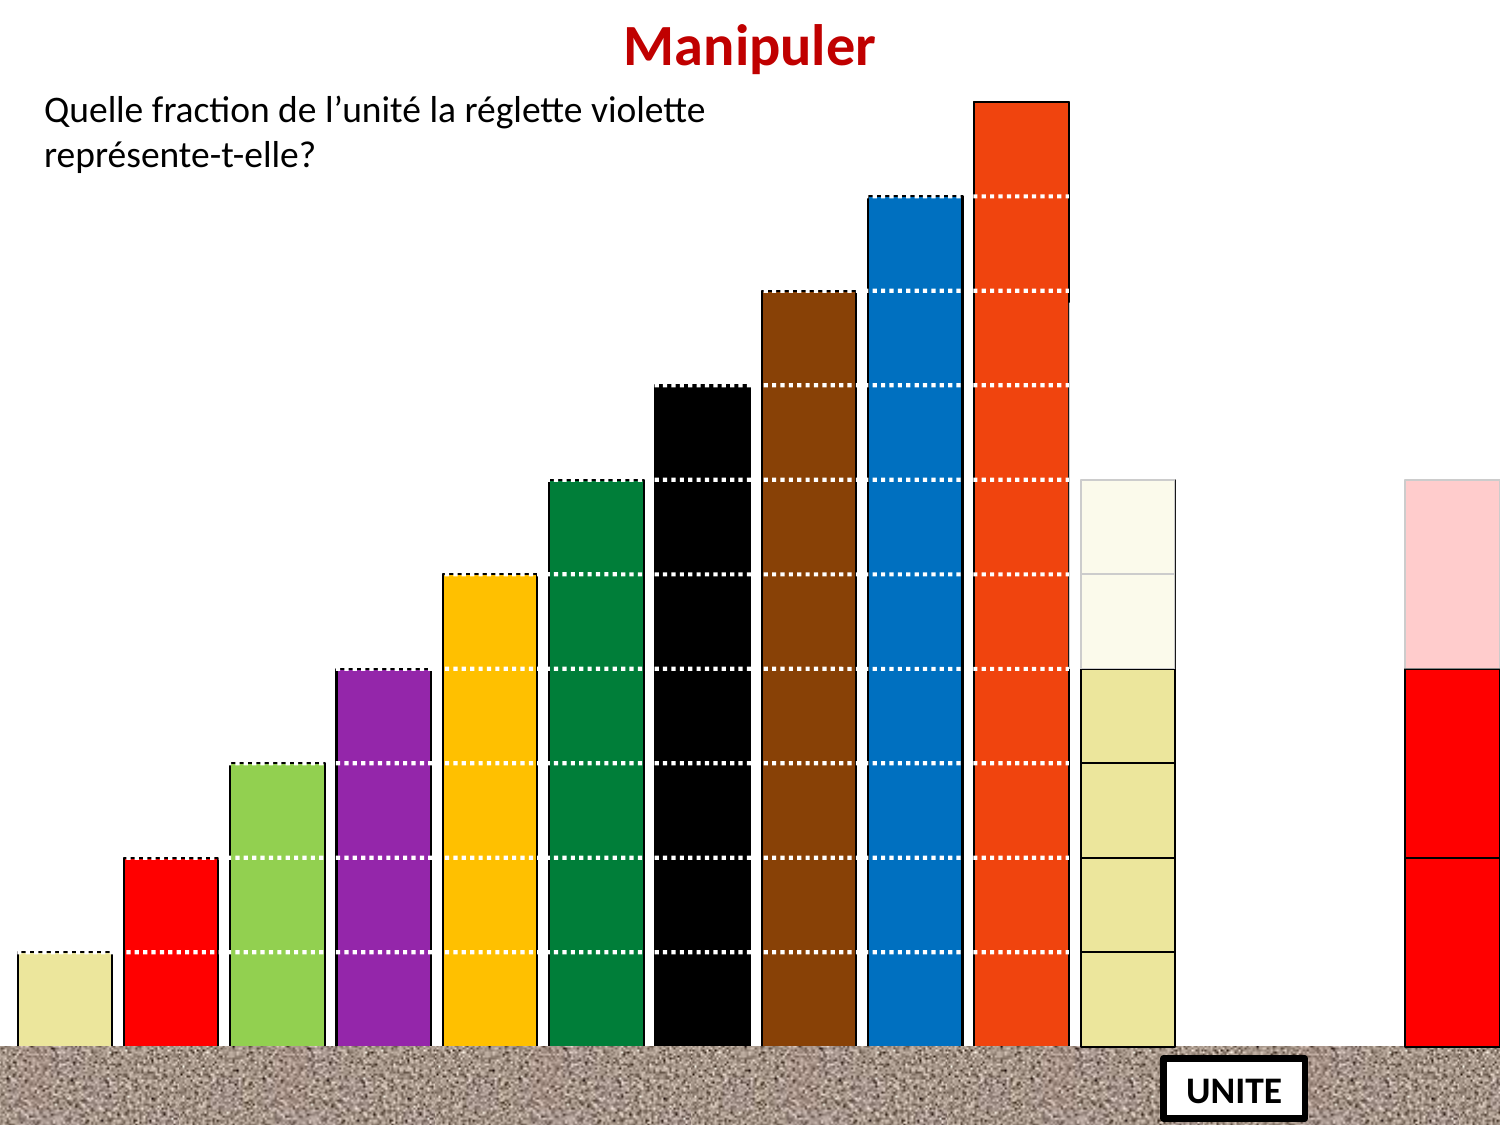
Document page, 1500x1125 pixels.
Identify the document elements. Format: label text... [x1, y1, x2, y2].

text_box Manipuler [312, 0, 1187, 85]
text_box UNITE [1163, 1058, 1306, 1119]
text_box [0, 90, 1500, 1125]
text_box Quelle fraction de l’unité la réglette violette représente-t-elle? [29, 78, 904, 183]
